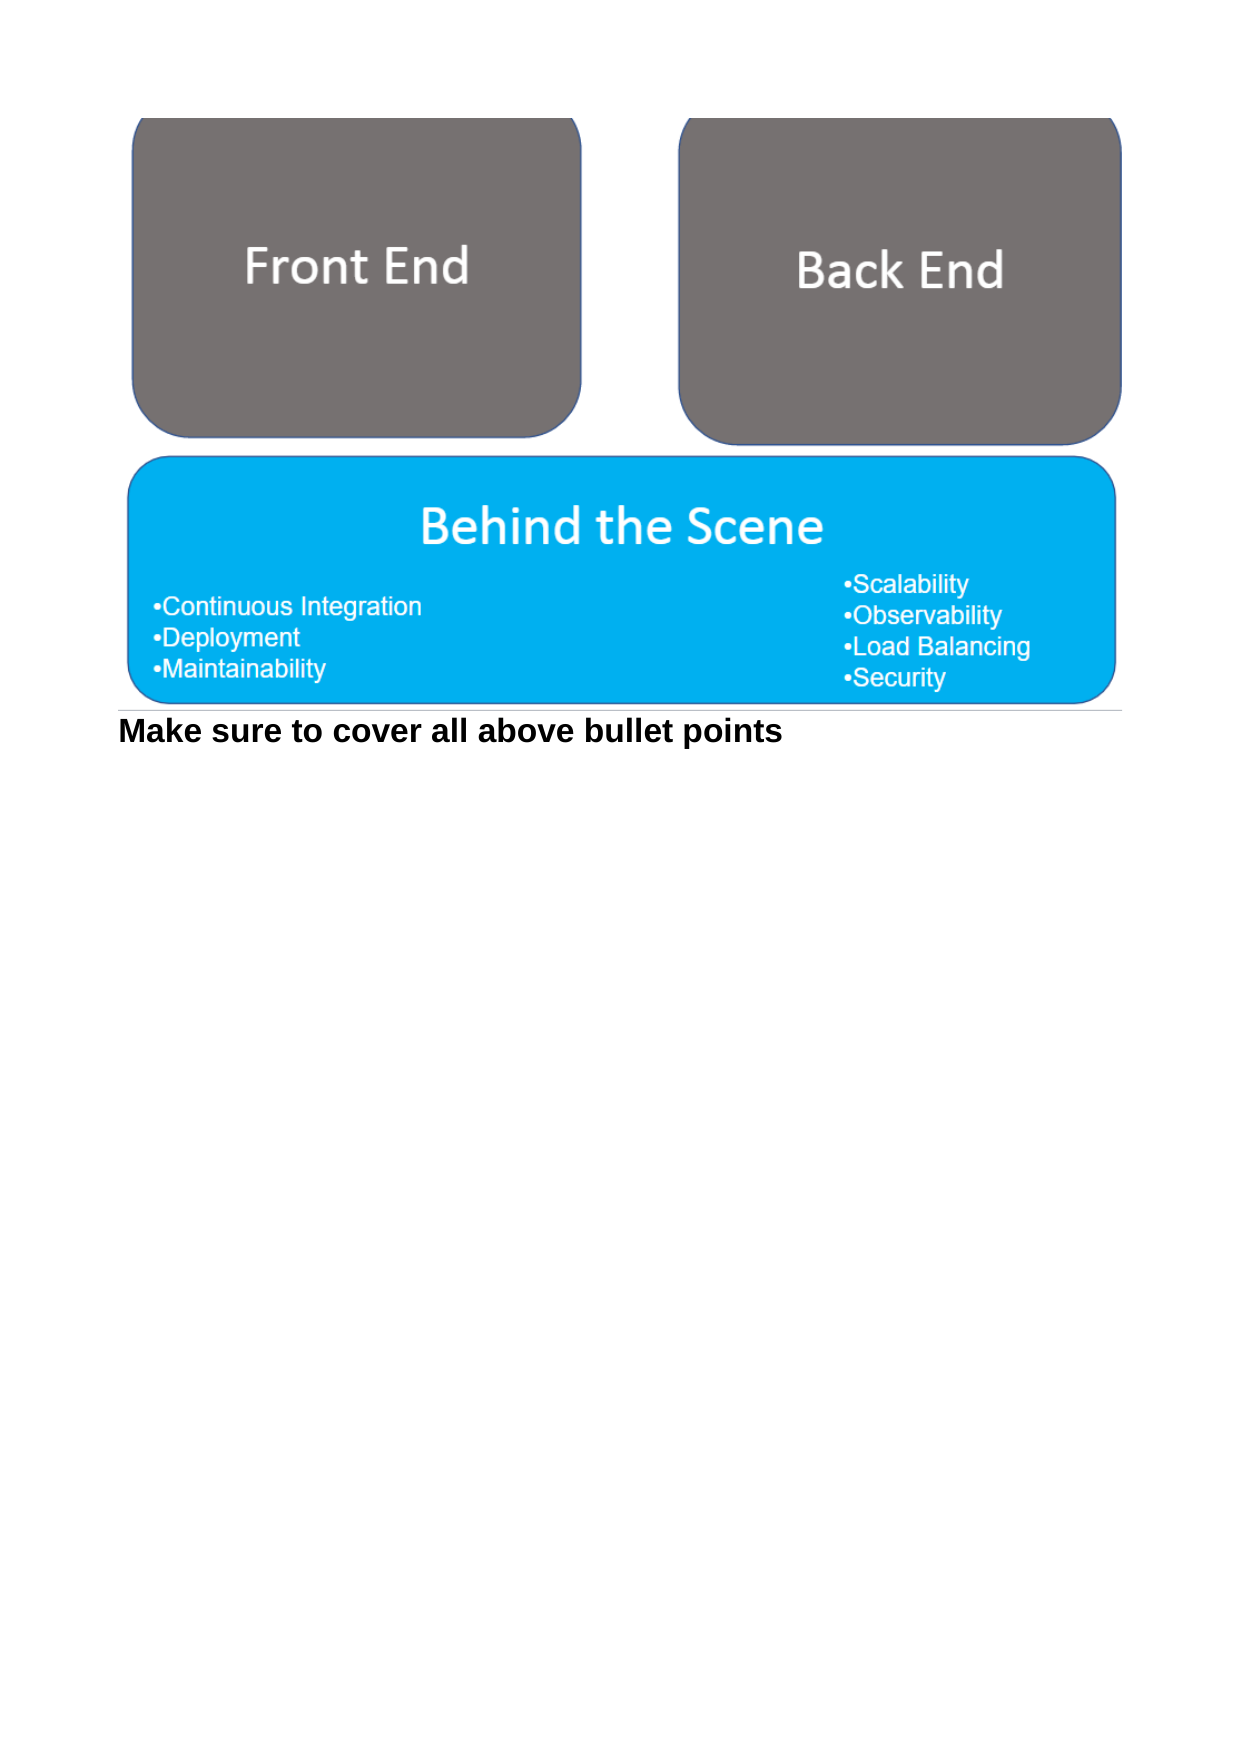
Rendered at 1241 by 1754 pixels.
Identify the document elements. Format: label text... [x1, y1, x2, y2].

picture [118, 118, 1123, 711]
subtitle Make sure to cover all above bullet points [118, 711, 1122, 749]
